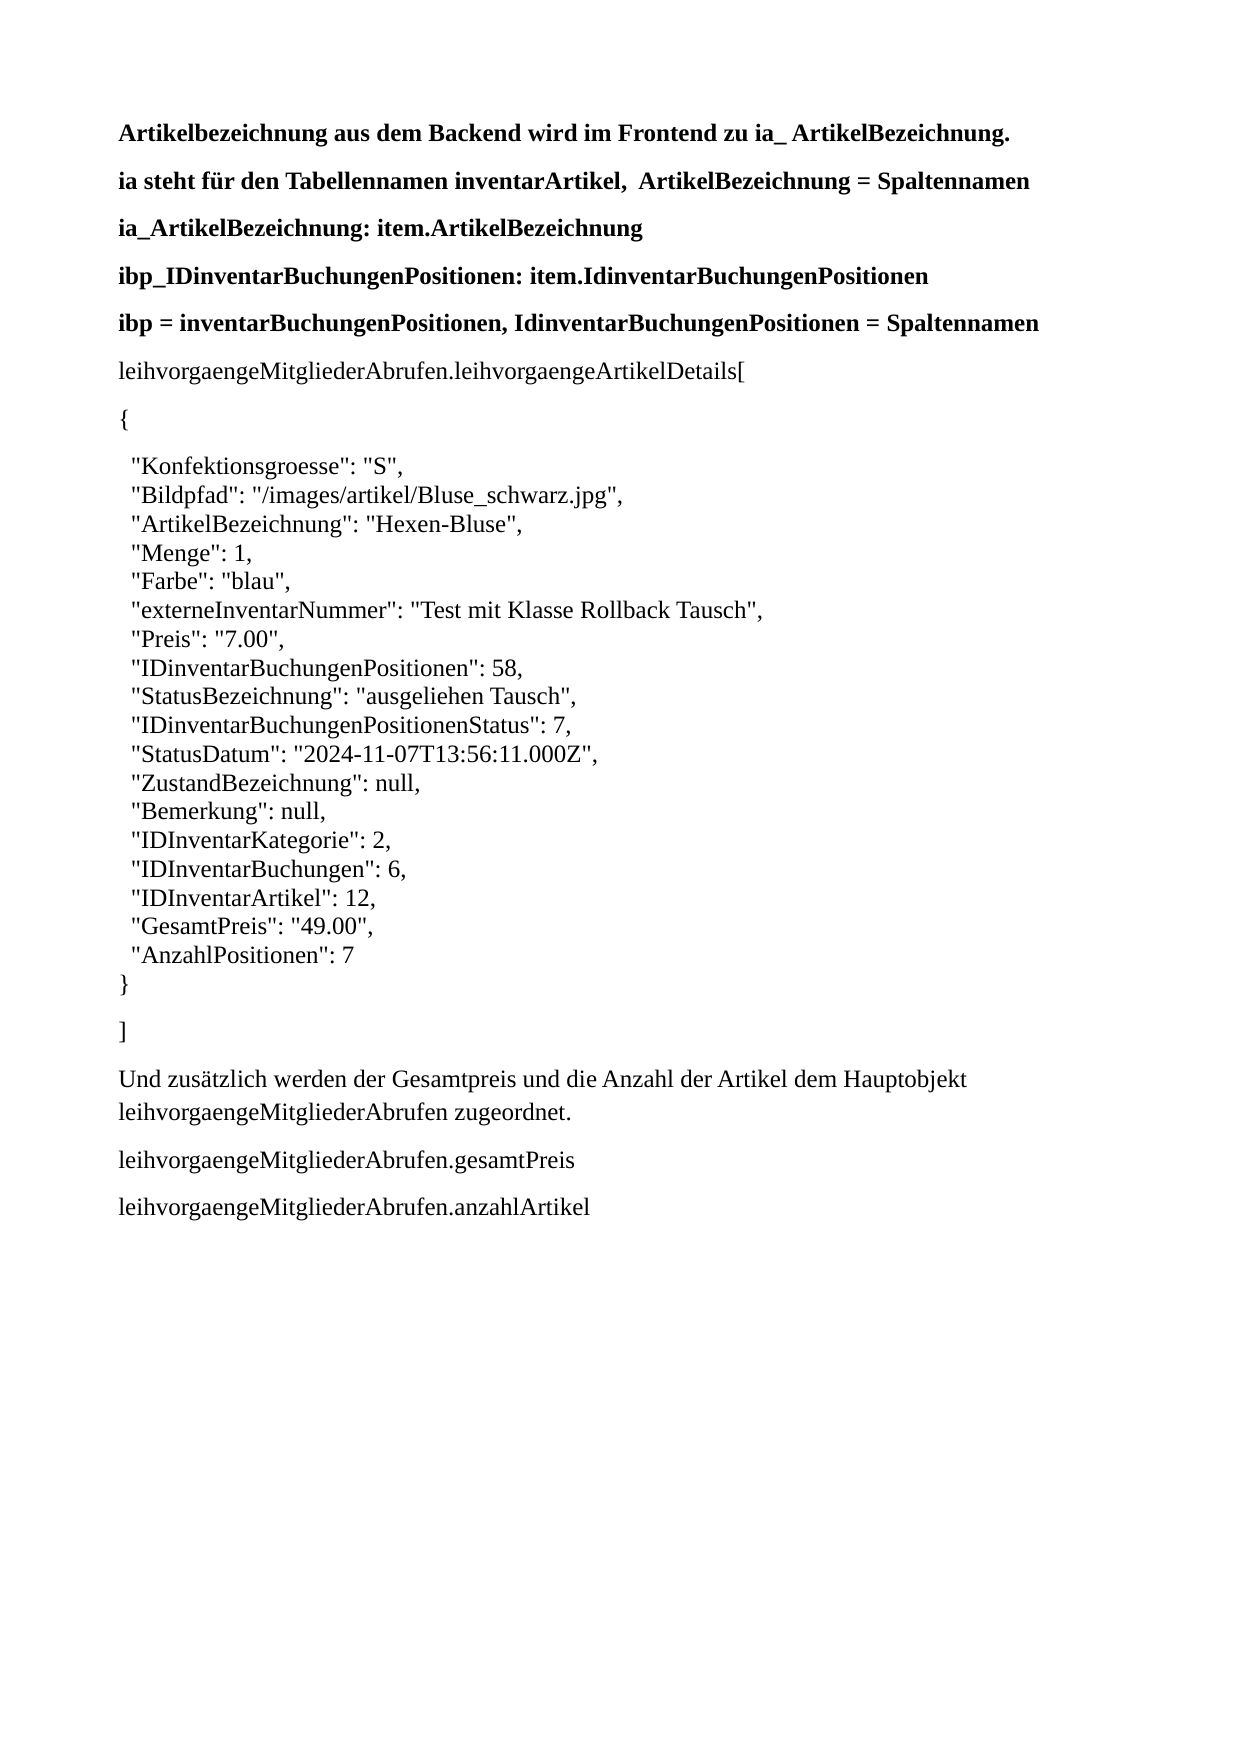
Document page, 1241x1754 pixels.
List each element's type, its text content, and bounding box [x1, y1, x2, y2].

text ibp = inventarBuchungenPositionen, IdinventarBuchungenPositionen = Spaltennamen [118, 308, 1122, 337]
text "ArtikelBezeichnung": "Hexen-Bluse", [118, 509, 1122, 538]
text "StatusBezeichnung": "ausgeliehen Tausch", [118, 681, 1122, 710]
text "IDInventarKategorie": 2, [118, 825, 1122, 854]
text "Bildpfad": "/images/artikel/Bluse_schwarz.jpg", [118, 480, 1122, 509]
text "GesamtPreis": "49.00", [118, 911, 1122, 940]
text "IDInventarBuchungen": 6, [118, 854, 1122, 883]
text ia steht für den Tabellennamen inventarArtikel, ArtikelBezeichnung = Spaltennamen [118, 166, 1122, 194]
text "ZustandBezeichnung": null, [118, 768, 1122, 796]
text } [118, 969, 1122, 998]
text "Konfektionsgroesse": "S", [118, 451, 1122, 480]
text leihvorgaengeMitgliederAbrufen.gesamtPreis [118, 1145, 1122, 1173]
text Und zusätzlich werden der Gesamtpreis und die Anzahl der Artikel dem Hauptobjekt leihvorgaengeMitgliederAbrufen zugeordnet. [118, 1064, 1122, 1126]
text "StatusDatum": "2024-11-07T13:56:11.000Z", [118, 739, 1122, 768]
text { [118, 404, 1122, 432]
text "IDinventarBuchungenPositionen": 58, [118, 653, 1122, 681]
text "Preis": "7.00", [118, 624, 1122, 653]
text "IDInventarArtikel": 12, [118, 883, 1122, 911]
text ] [118, 1016, 1122, 1045]
text "Bemerkung": null, [118, 796, 1122, 825]
text "externeInventarNummer": "Test mit Klasse Rollback Tausch", [118, 595, 1122, 624]
text leihvorgaengeMitgliederAbrufen.leihvorgaengeArtikelDetails[ [118, 356, 1122, 385]
text "Farbe": "blau", [118, 566, 1122, 595]
text "AnzahlPositionen": 7 [118, 940, 1122, 969]
text ibp_IDinventarBuchungenPositionen: item.IdinventarBuchungenPositionen [118, 261, 1122, 290]
text ia_ArtikelBezeichnung: item.ArtikelBezeichnung [118, 213, 1122, 242]
text "IDinventarBuchungenPositionenStatus": 7, [118, 710, 1122, 739]
text leihvorgaengeMitgliederAbrufen.anzahlArtikel [118, 1192, 1122, 1221]
text Artikelbezeichnung aus dem Backend wird im Frontend zu ia_ ArtikelBezeichnung. [118, 118, 1122, 147]
text "Menge": 1, [118, 538, 1122, 566]
